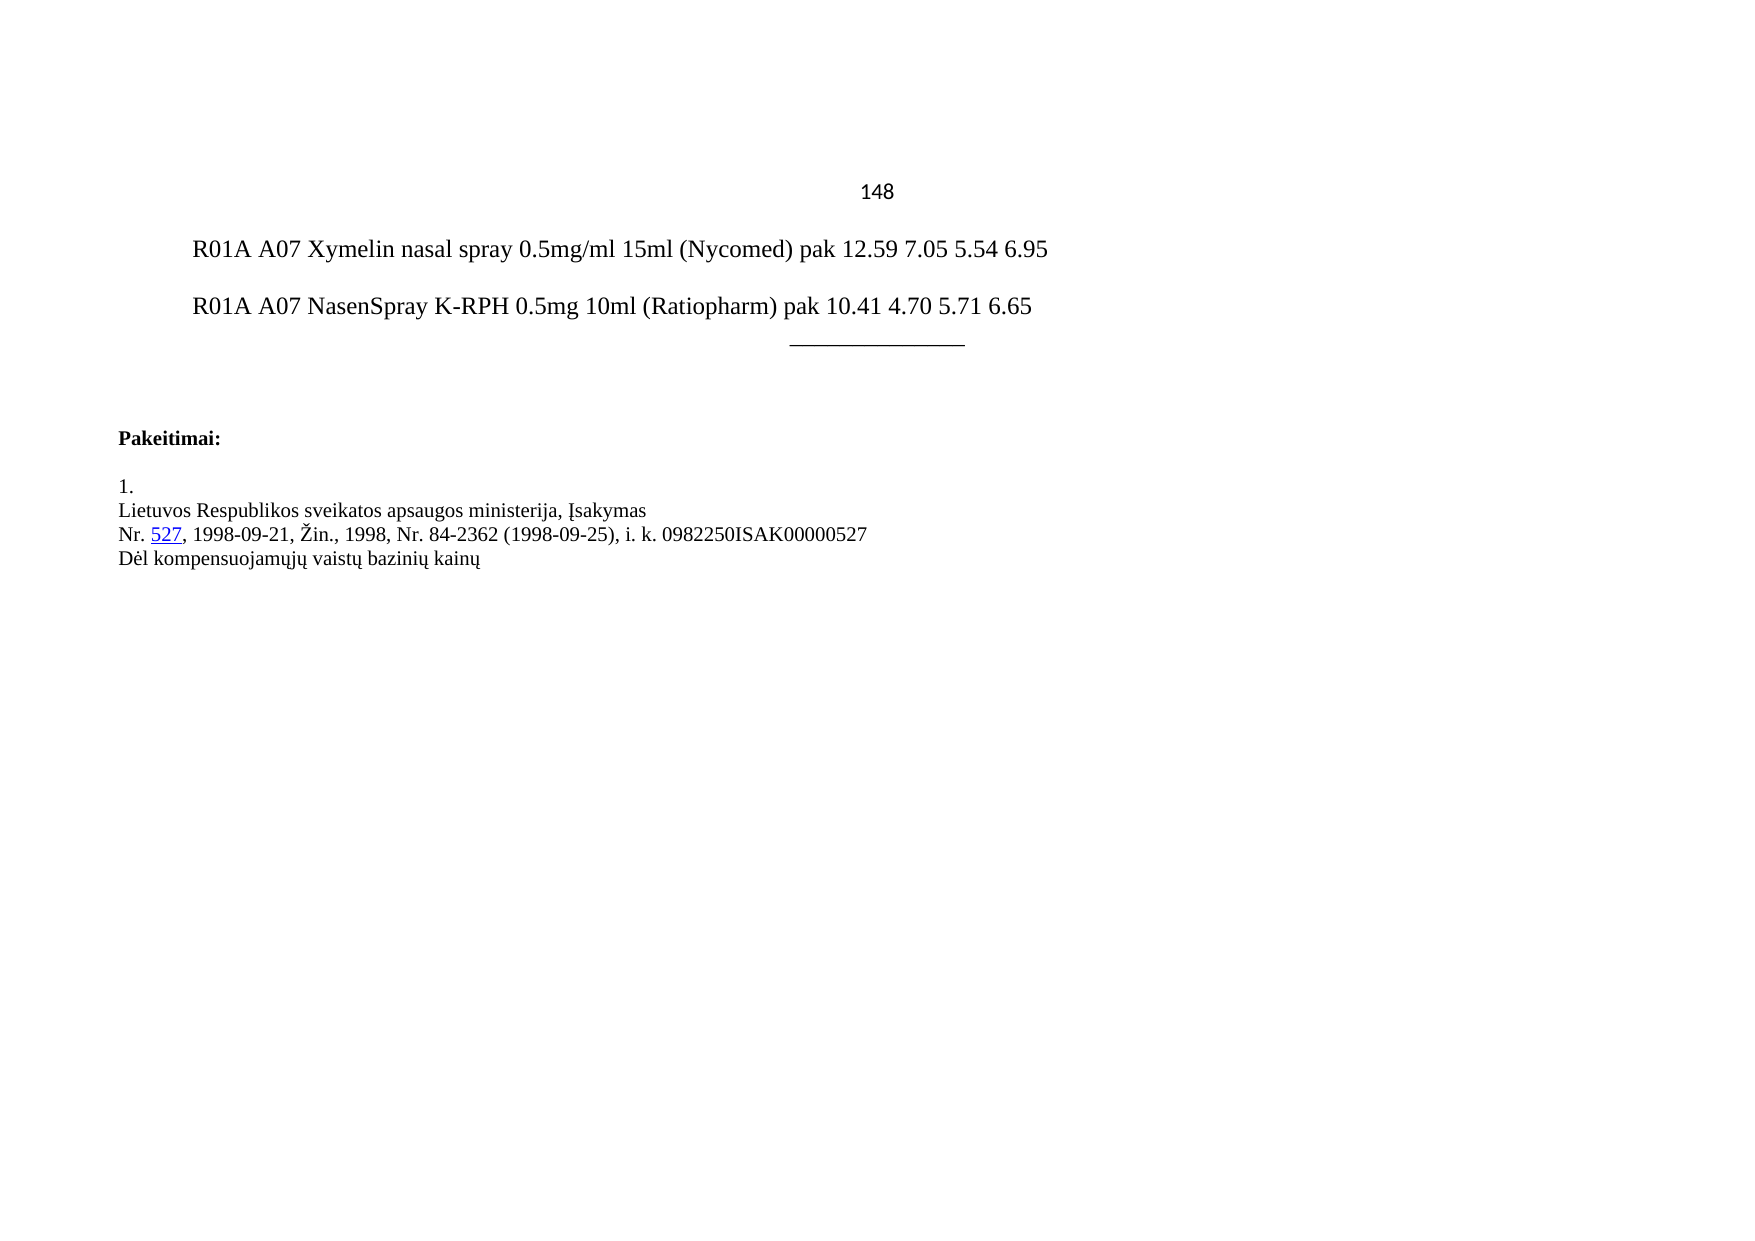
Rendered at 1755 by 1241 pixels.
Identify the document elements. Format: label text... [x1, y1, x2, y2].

text 1. [118, 474, 1636, 498]
text ______________ [118, 320, 1636, 349]
text R01A A07 Xymelin nasal spray 0.5mg/ml 15ml (Nycomed) pak 12.59 7.05 5.54 6.95 [118, 234, 1636, 263]
text Dėl kompensuojamųjų vaistų bazinių kainų [118, 546, 1636, 570]
text Pakeitimai: [118, 426, 1636, 450]
text Nr. 527, 1998-09-21, Žin., 1998, Nr. 84-2362 (1998-09-25), i. k. 0982250ISAK00000527 [118, 522, 1636, 546]
text Lietuvos Respublikos sveikatos apsaugos ministerija, Įsakymas [118, 498, 1636, 522]
text R01A A07 NasenSpray K-RPH 0.5mg 10ml (Ratiopharm) pak 10.41 4.70 5.71 6.65 [118, 291, 1636, 320]
